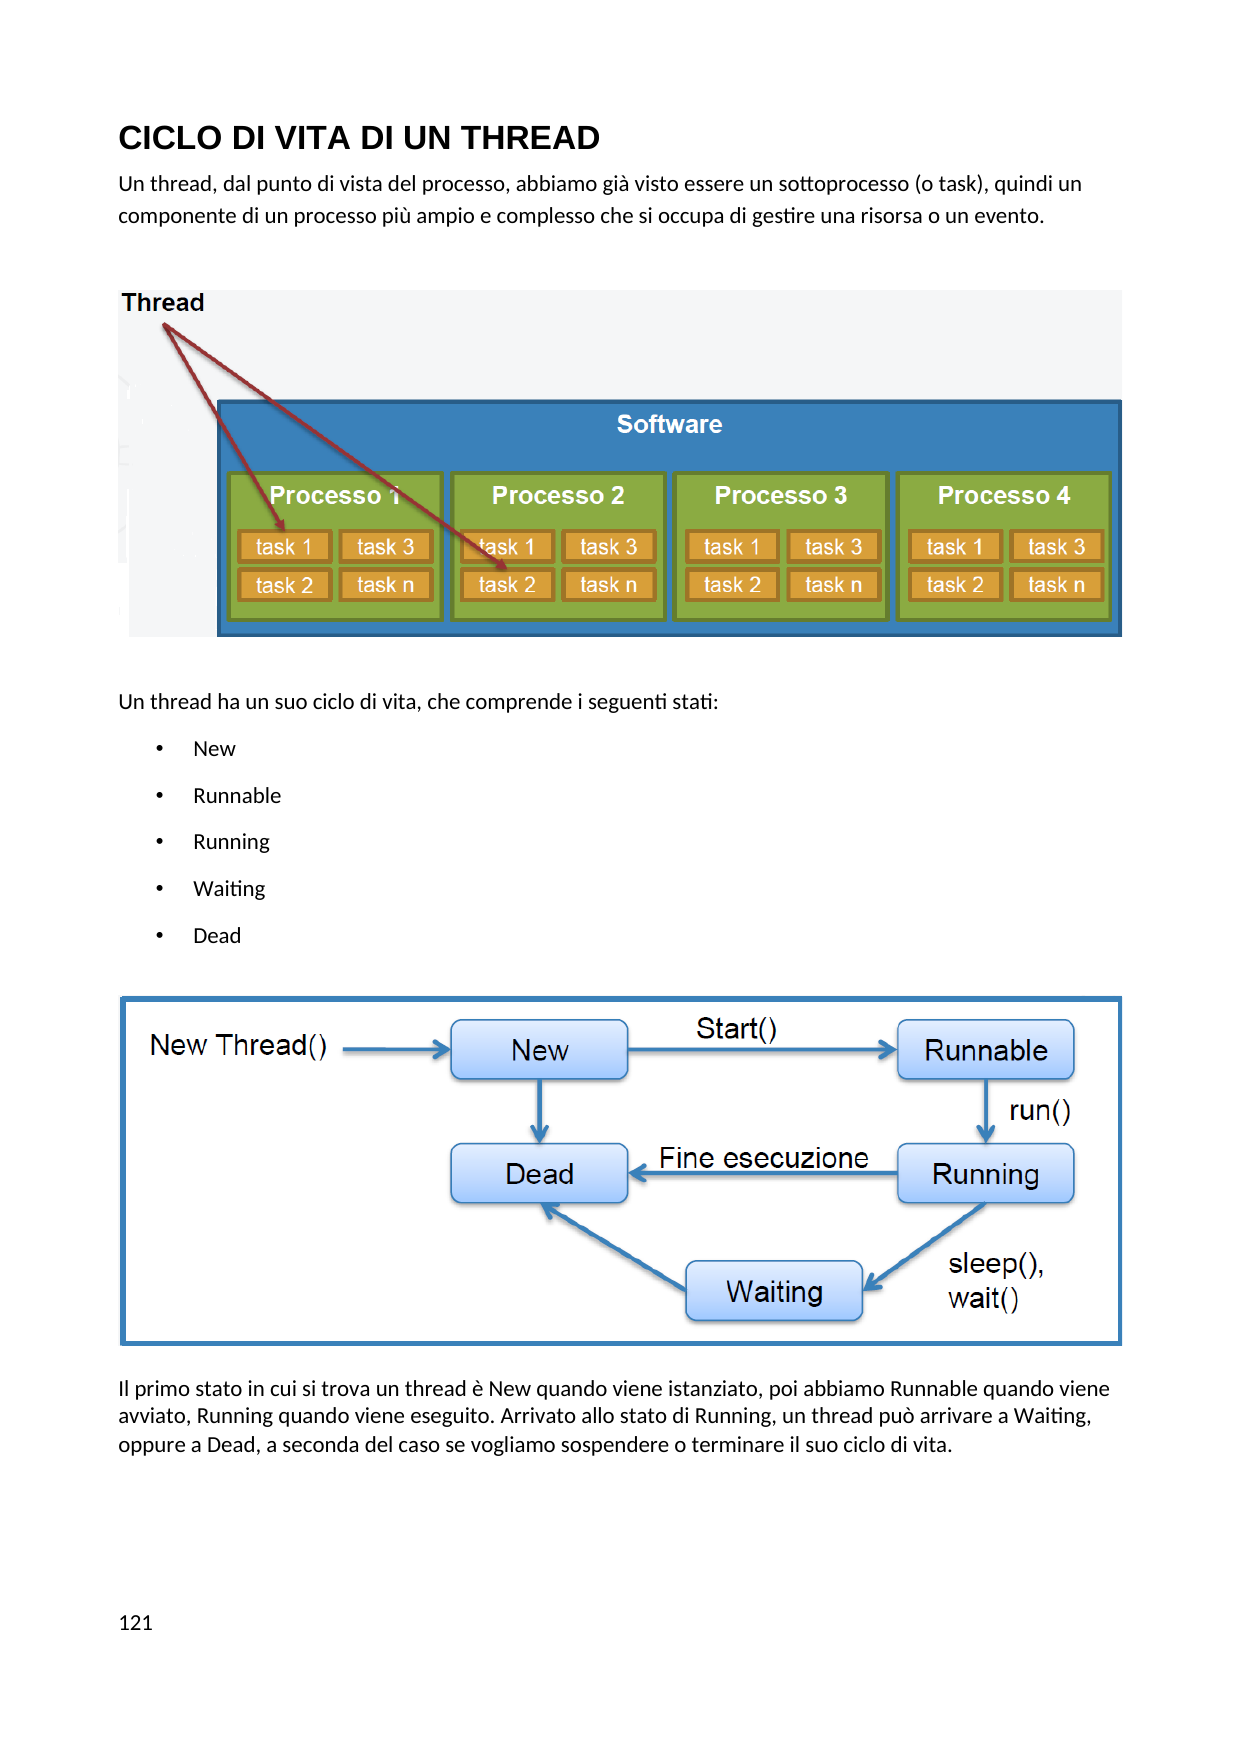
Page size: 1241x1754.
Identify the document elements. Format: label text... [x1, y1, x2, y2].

subtitle CICLO DI VITA DI UN THREAD [118, 118, 1122, 157]
text Un thread ha un suo ciclo di vita, che comprende i seguenti stati: [118, 687, 1122, 715]
picture [118, 995, 1123, 1346]
text Il primo stato in cui si trova un thread è New quando viene istanziato, poi abbiamo Runnable quando viene avviato, Running quando viene eseguito. Arrivato allo stato di Running, un thread può arrivare a Waiting, oppure a Dead, a seconda del caso se vogliamo sospendere o terminare il suo ciclo di vita. [118, 1374, 1122, 1458]
list Running [156, 827, 1122, 856]
list Waiting [156, 874, 1122, 902]
list New [156, 734, 1122, 762]
text Un thread, dal punto di vista del processo, abbiamo già visto essere un sottoprocesso (o task), quindi un componente di un processo più ampio e complesso che si occupa di gestire una risorsa o un evento. [118, 169, 1122, 229]
picture [118, 290, 1123, 637]
list Runnable [156, 781, 1122, 809]
list Dead [156, 921, 1122, 949]
